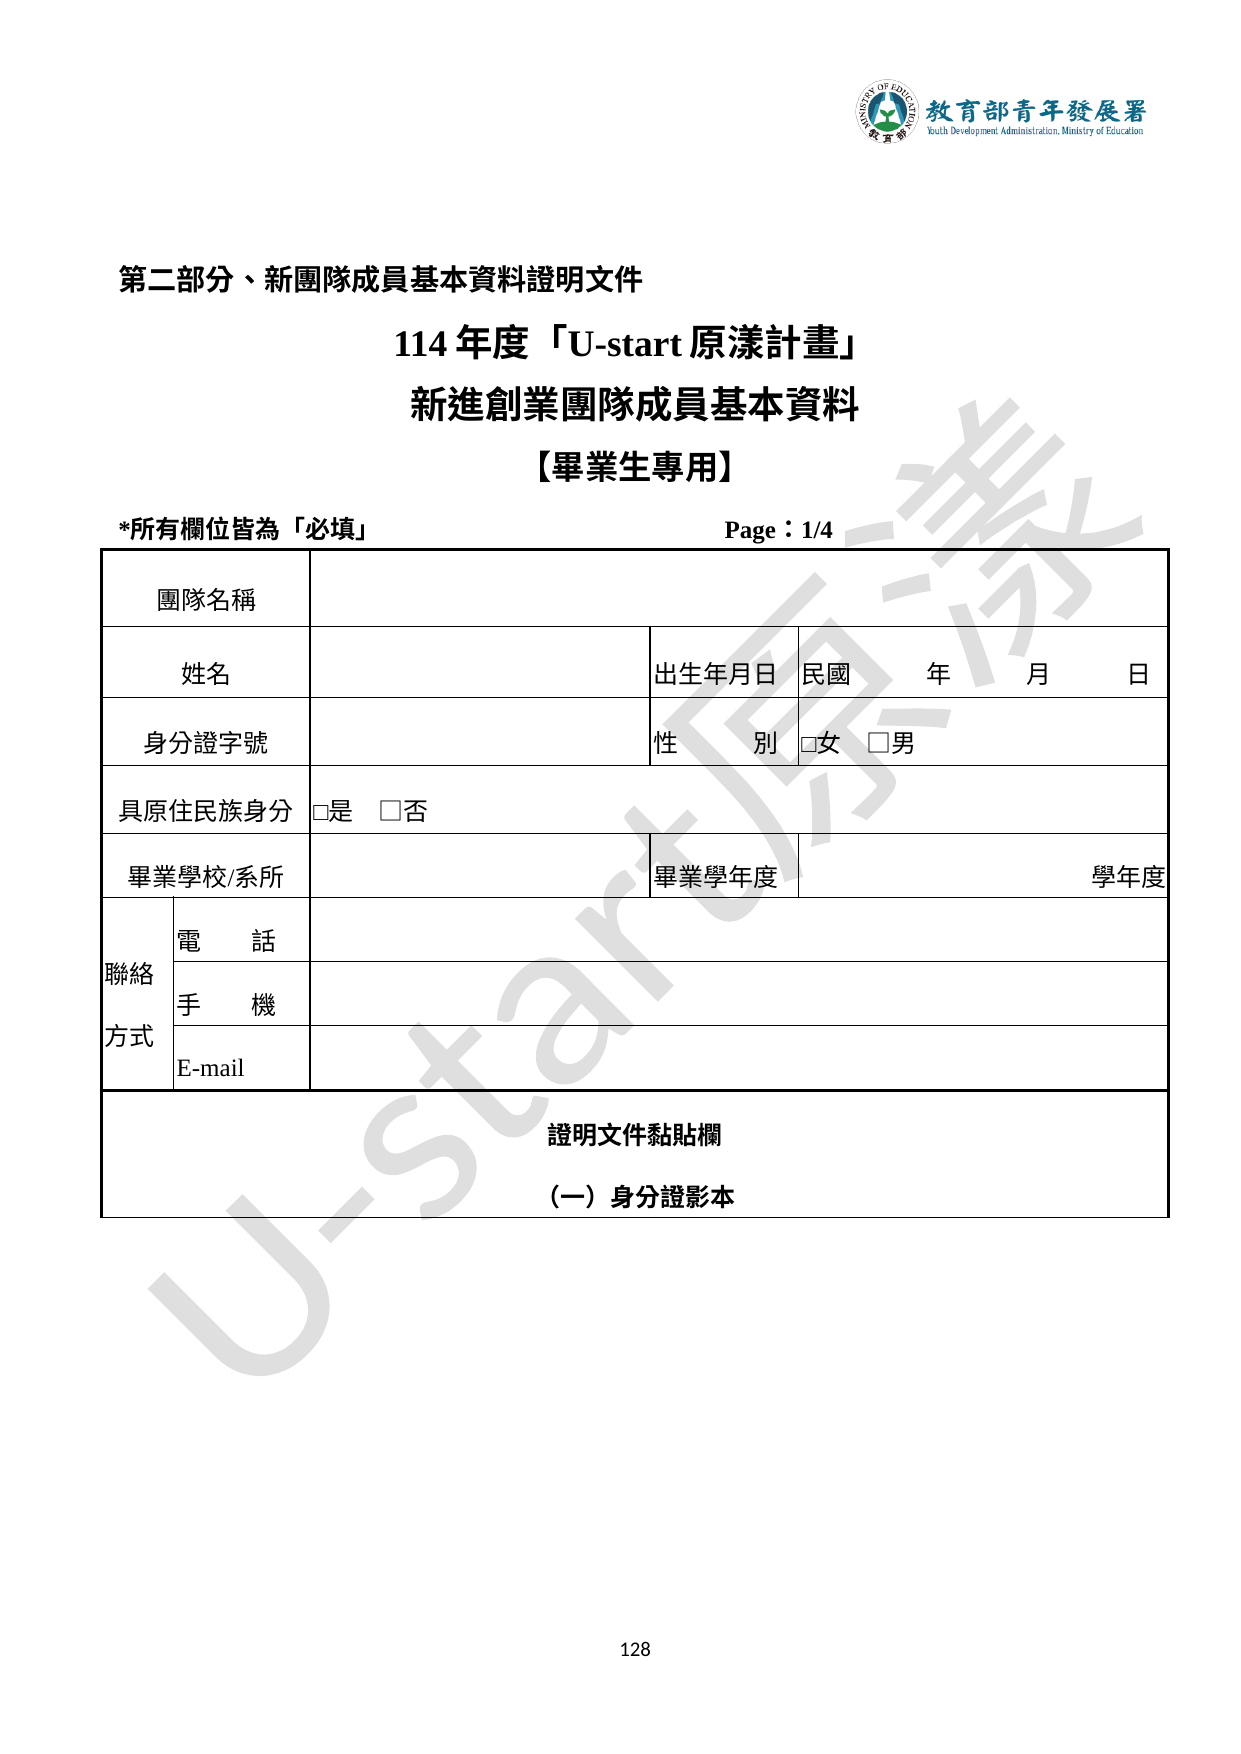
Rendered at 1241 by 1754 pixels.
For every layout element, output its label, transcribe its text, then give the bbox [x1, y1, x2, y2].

table_cell 畢業學校/系所 [103, 834, 309, 896]
table_cell 聯絡方式 [103, 898, 173, 1089]
table_cell 出生年月日 [772, 671, 798, 697]
table_cell 出生年月日 [715, 627, 798, 697]
text [963, 486, 1074, 548]
table_cell 畢業學年度 [786, 834, 798, 857]
table_cell 具原住民族身分 [103, 766, 309, 832]
table_cell 民國 年 月 日 [842, 627, 1167, 697]
table_cell 民國 年 月 日 [799, 665, 816, 697]
table_cell [311, 898, 616, 961]
text *所有欄位皆為「必填」 Page：1/4 [118, 486, 984, 548]
table_cell [459, 1026, 1167, 1089]
table_cell [311, 627, 649, 697]
table_cell [425, 1026, 469, 1048]
table_cell 性 別 [651, 698, 701, 764]
table_cell [554, 1026, 598, 1064]
text [1081, 486, 1152, 548]
table_cell [617, 898, 1167, 961]
table_cell [311, 834, 649, 896]
table_cell 民國 年 月 日 [824, 669, 867, 697]
table_cell 電 話 [174, 898, 309, 961]
table_cell 身分證字號 [103, 698, 309, 764]
table_cell □是 □否 [311, 766, 760, 832]
table_cell 學年度 [799, 834, 1167, 896]
table_header 團隊名稱 [103, 551, 309, 626]
table_cell □女 □男 [848, 698, 1167, 764]
table_cell □女 □男 [799, 698, 853, 752]
table_cell □女 □男 [811, 743, 855, 764]
table_header [311, 551, 1167, 626]
table_cell 出生年月日 [651, 627, 758, 697]
table_cell [565, 1005, 598, 1024]
table_cell 姓名 [103, 627, 309, 697]
table_cell 民國 年 月 日 [799, 627, 819, 647]
table_cell [311, 698, 649, 764]
table_cell □女 □男 [869, 733, 888, 752]
table_cell 民國 年 月 日 [806, 643, 841, 674]
table_cell 證明文件黏貼欄 （一）身分證影本 [103, 1092, 1167, 1217]
table_cell □女 □男 [802, 738, 813, 749]
table_cell [311, 1026, 430, 1089]
text 【畢業生專用】 [118, 423, 964, 486]
text [990, 423, 1152, 486]
table_cell 畢業學年度 [675, 834, 798, 896]
table_cell 畢業學年度 [651, 862, 691, 896]
text 114年度「U-start原漾計畫」 [118, 298, 1152, 361]
text 第二部分、新團隊成員基本資料證明文件 [118, 236, 1152, 298]
table_cell 性 別 [749, 698, 798, 733]
table_cell 性 別 [776, 723, 798, 761]
table_cell 性 別 [690, 698, 762, 764]
table_cell E-mail [174, 1026, 309, 1089]
table_cell [570, 962, 1167, 1024]
table_cell [430, 1078, 452, 1089]
text [970, 423, 1024, 468]
table_cell 手 機 [174, 962, 309, 1024]
text 新進創業團隊成員基本資料 [118, 361, 1152, 423]
table_cell [733, 766, 1167, 832]
table_cell [311, 962, 571, 1024]
